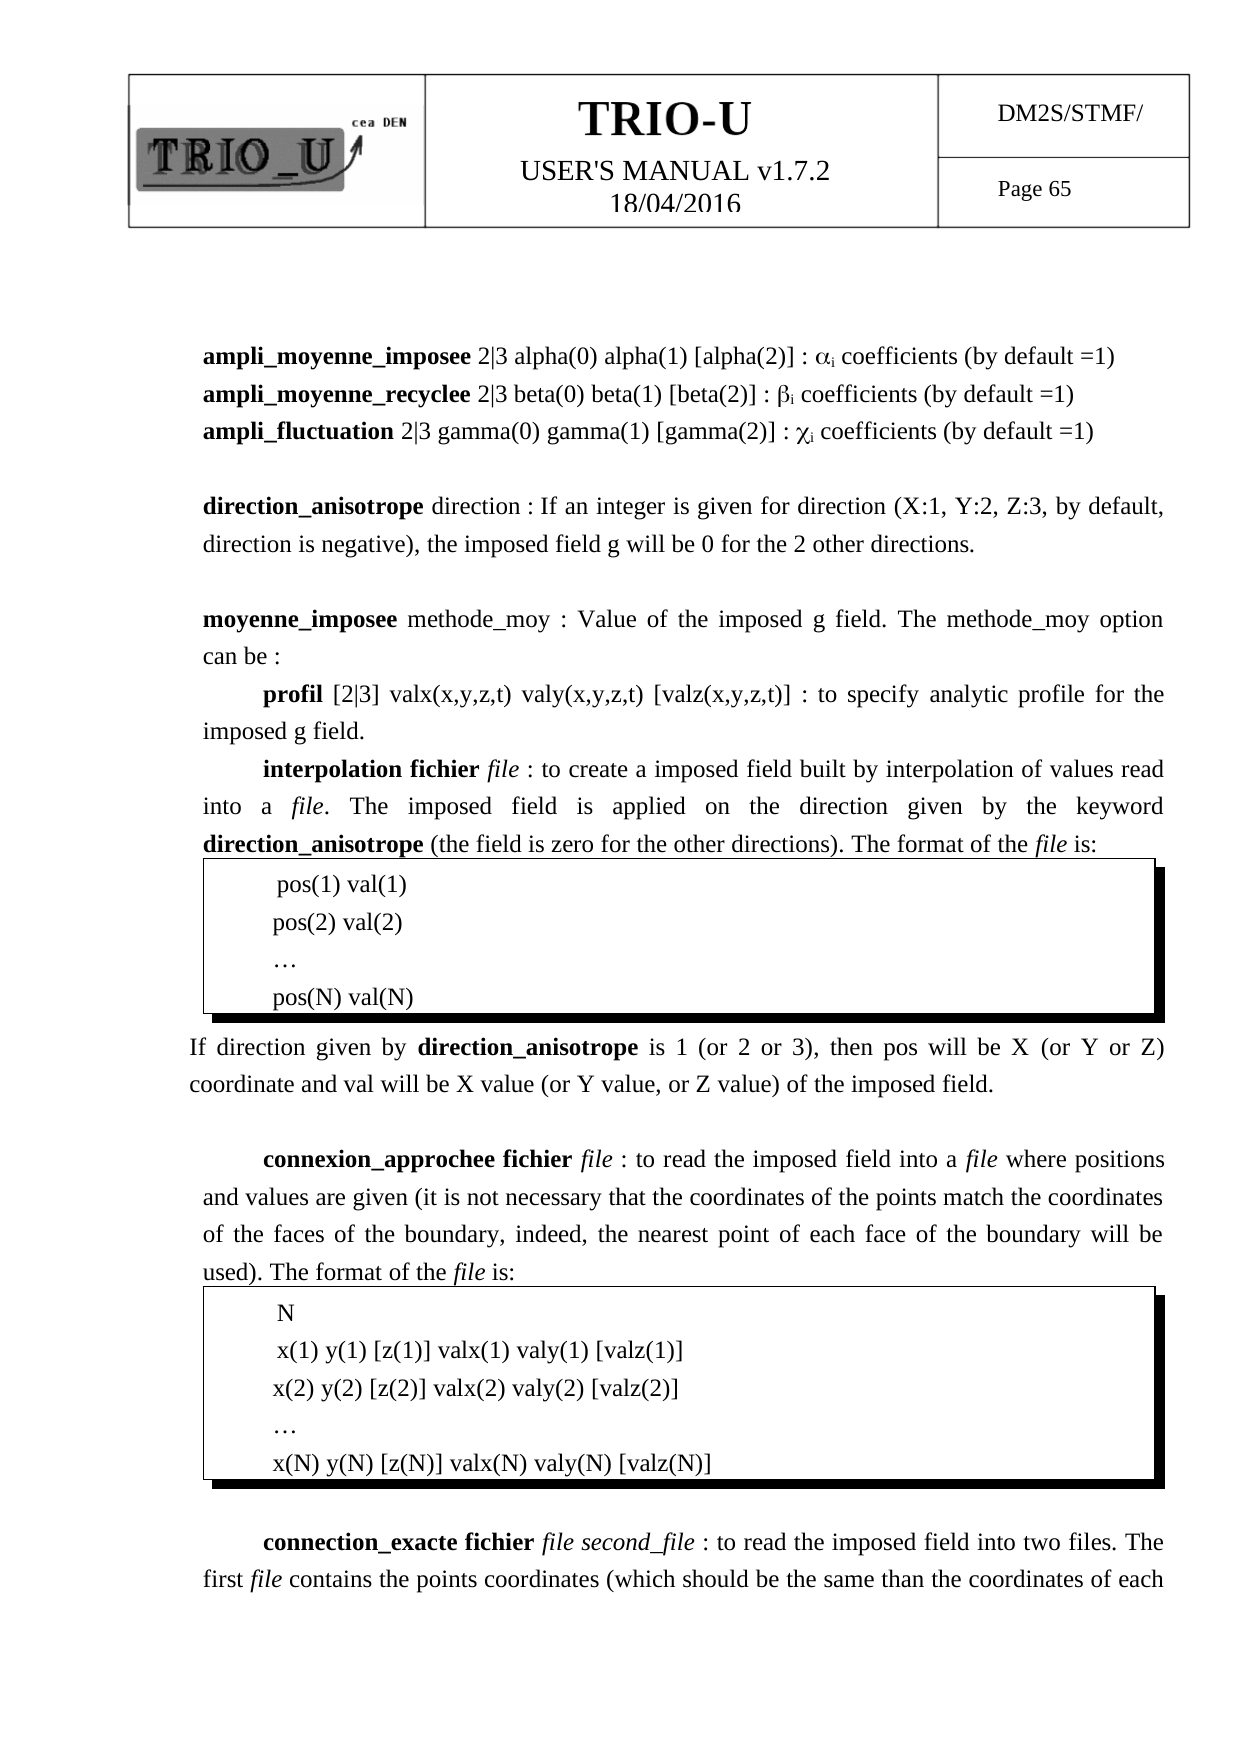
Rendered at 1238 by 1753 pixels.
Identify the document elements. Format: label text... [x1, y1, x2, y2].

text ampli_moyenne_recyclee 2|3 beta(0) beta(1) [beta(2)] : i coefficients (by default =1) [203, 370, 1165, 408]
text pos(2) val(2) [204, 895, 1154, 933]
text If direction given by direction_anisotrope is 1 (or 2 or 3), then pos will be X (or Y or Z) coordinate and val will be X value (or Y value, or Z value) of the imposed field. [189, 1023, 1165, 1098]
text pos(1) val(1) [204, 859, 1154, 895]
text x(1) y(1) [z(1)] valx(1) valy(1) [valz(1)] [204, 1323, 1154, 1361]
text x(N) y(N) [z(N)] valx(N) valy(N) [valz(N)] [204, 1436, 1154, 1479]
text ampli_moyenne_imposee 2|3 alpha(0) alpha(1) [alpha(2)] : i coefficients (by default =1) [203, 333, 1165, 370]
text pos(N) val(N) [204, 970, 1154, 1013]
text interpolation fichier file : to create a imposed field built by interpolation of values read into a file. The imposed field is applied on the direction given by the keyword direction_anisotrope (the field is zero for the other directions). The format of the file is: [203, 745, 1165, 858]
text connexion_approchee fichier file : to read the imposed field into a file where positions and values are given (it is not necessary that the coordinates of the points match the coordinates of the faces of the boundary, indeed, the nearest point of each face of the boundary will be used). The format of the file is: [203, 1136, 1165, 1286]
text N [204, 1287, 1154, 1323]
text profil [2|3] valx(x,y,z,t) valy(x,y,z,t) [valz(x,y,z,t)] : to specify analytic profile for the imposed g field. [203, 670, 1165, 745]
text x(2) y(2) [z(2)] valx(2) valy(2) [valz(2)] [204, 1361, 1154, 1398]
text direction_anisotrope direction : If an integer is given for direction (X:1, Y:2, Z:3, by default, direction is negative), the imposed field g will be 0 for the 2 other directions. [203, 483, 1165, 558]
text … [204, 1398, 1154, 1436]
text ampli_fluctuation 2|3 gamma(0) gamma(1) [gamma(2)] : i coefficients (by default =1) [203, 408, 1165, 445]
text … [204, 933, 1154, 970]
text moyenne_imposee methode_moy : Value of the imposed g field. The methode_moy option can be : [203, 595, 1165, 670]
text connection_exacte fichier file second_file : to read the imposed field into two files. The first file contains the points coordinates (which should be the same than the coordinates of each [203, 1518, 1165, 1593]
